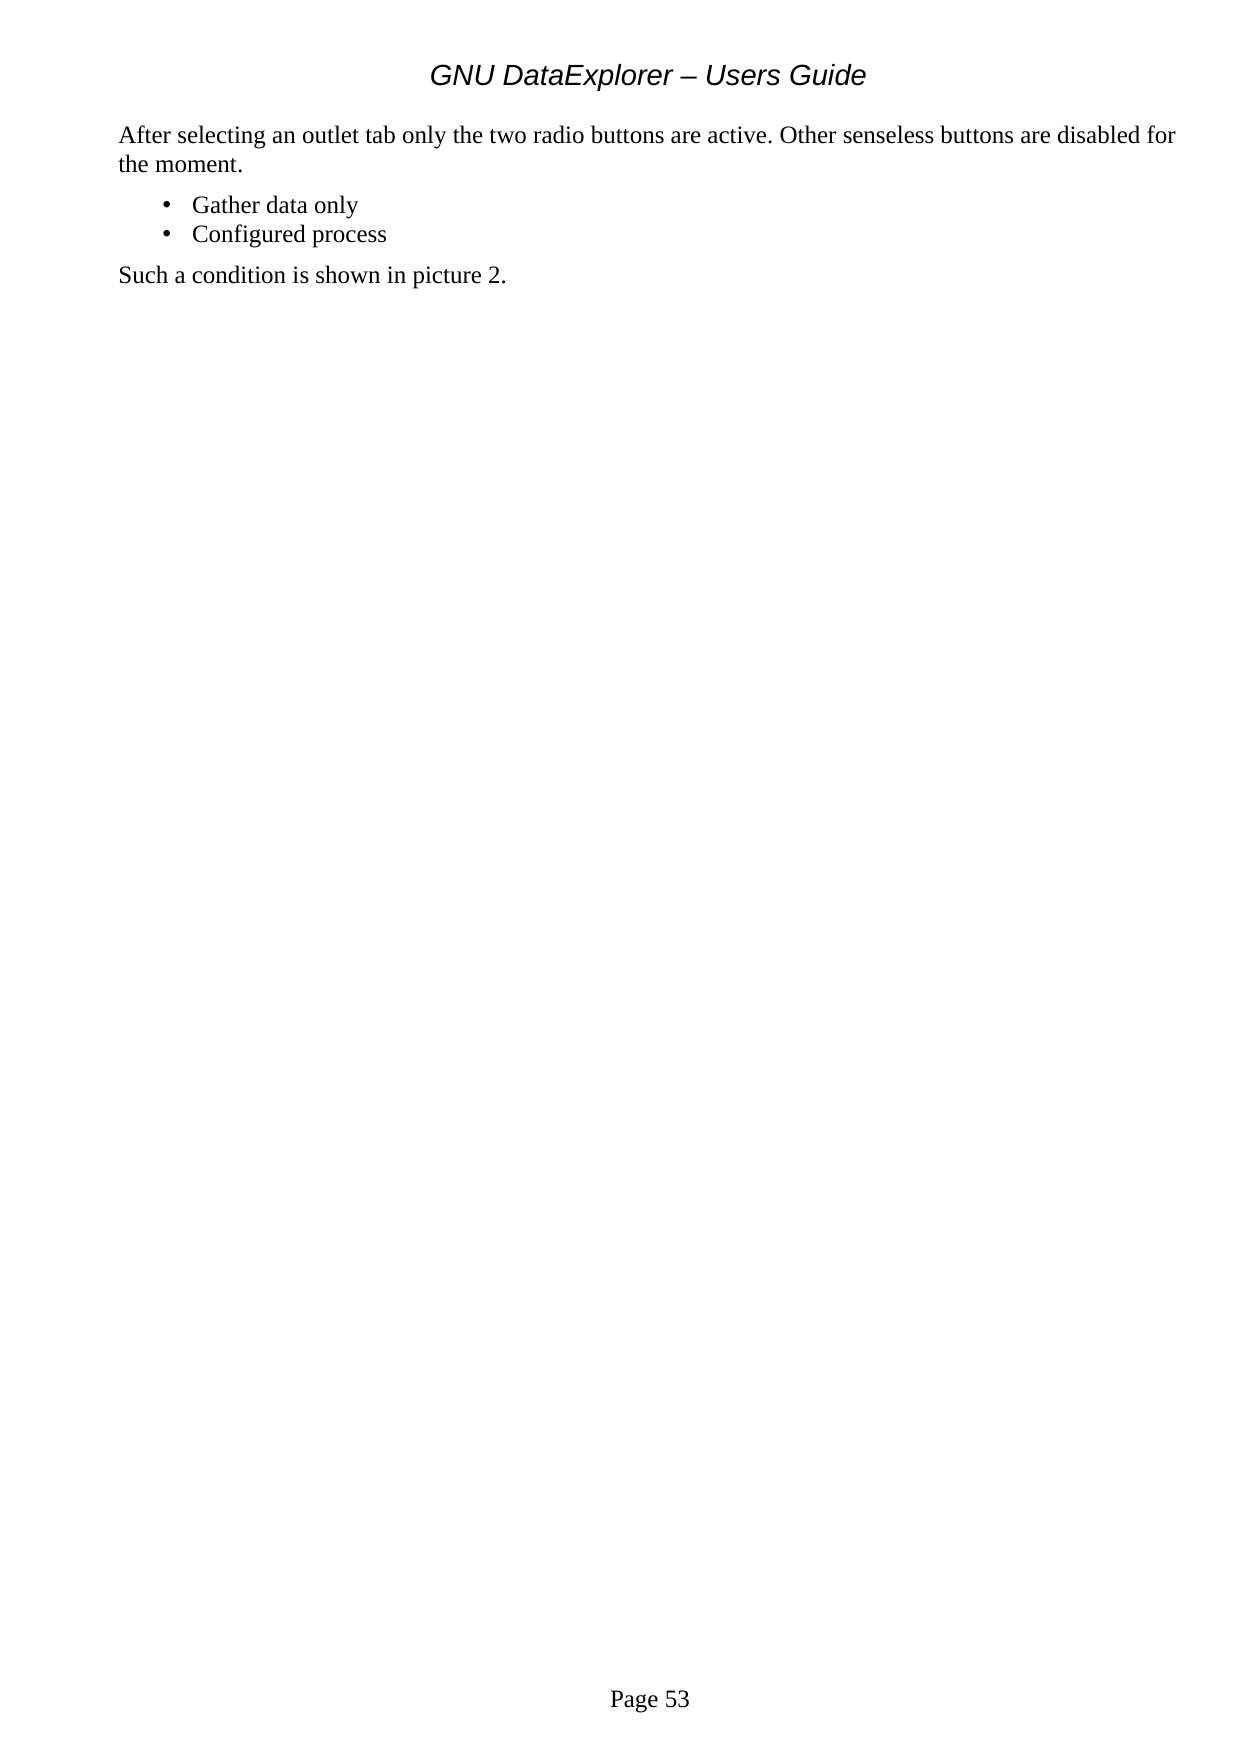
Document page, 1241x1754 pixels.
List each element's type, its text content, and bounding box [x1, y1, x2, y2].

text Such a condition is shown in picture 2. [118, 260, 1181, 289]
text After selecting an outlet tab only the two radio buttons are active. Other senseless buttons are disabled for the moment. [118, 120, 1181, 178]
list Gather data only [162, 190, 1181, 219]
list Configured process [162, 219, 1181, 248]
